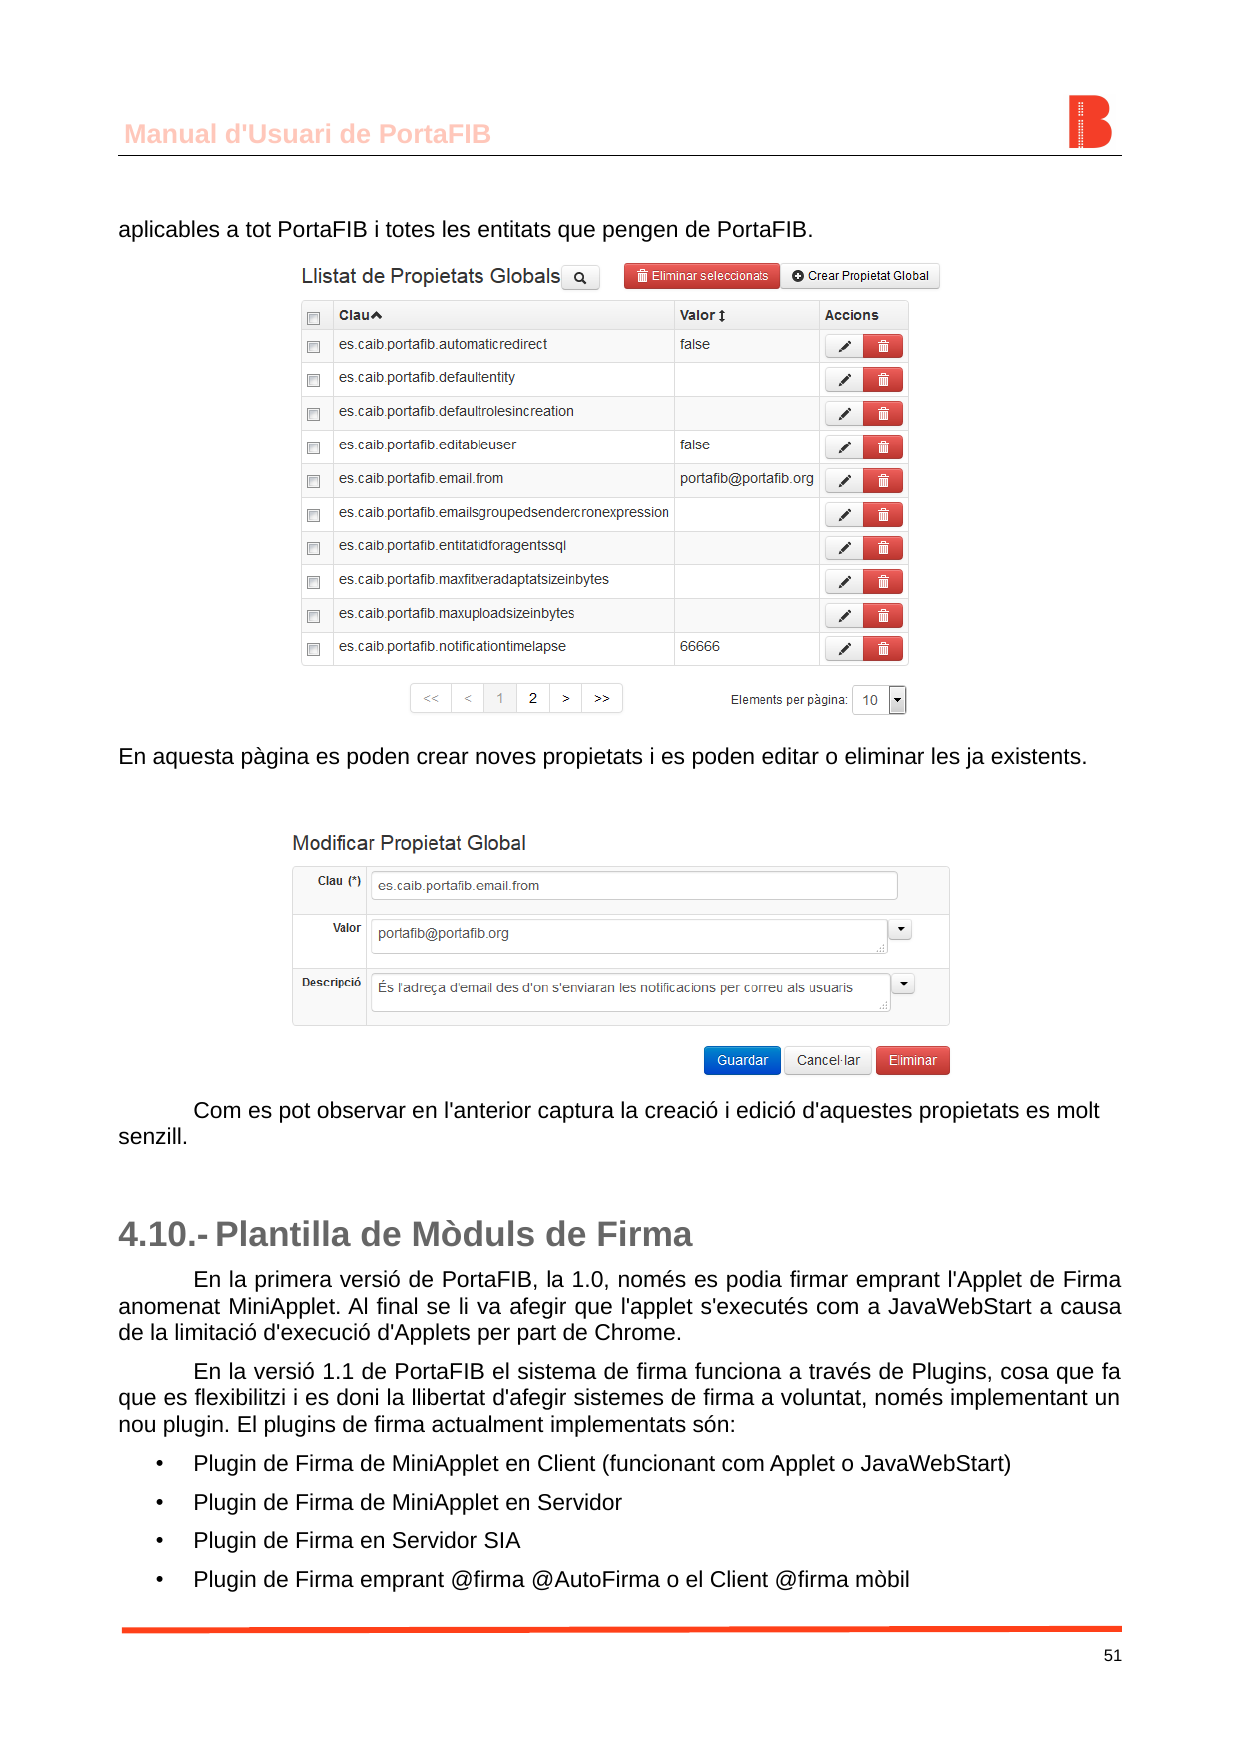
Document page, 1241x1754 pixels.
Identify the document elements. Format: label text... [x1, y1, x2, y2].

subtitle Plantilla de Mòduls de Firma [118, 1213, 1122, 1254]
list Plugin de Firma emprant @firma @AutoFirma o el Client @firma mòbil [156, 1566, 1122, 1592]
list Plugin de Firma de MiniApplet en Servidor [156, 1488, 1122, 1515]
text En la versió 1.1 de PortaFIB el sistema de firma funciona a través de Plugins, cosa que fa que es flexibilitzi i es doni la llibertat d'afegir sistemes de firma a voluntat, només implementant un nou plugin. El plugins de firma actualment implementats són: [118, 1358, 1122, 1437]
picture [293, 254, 947, 731]
list Plugin de Firma en Servidor SIA [156, 1527, 1122, 1554]
text En la primera versió de PortaFIB, la 1.0, només es podia firmar emprant l'Applet de Firma anomenat MiniApplet. Al final se li va afegir que l'applet s'executés com a JavaWebStart a causa de la limitació d'execució d'Applets per part de Chrome. [118, 1266, 1122, 1346]
text Com es pot observar en l'anterior captura la creació i edició d'aquestes propietats es molt senzill. [118, 1097, 1122, 1149]
text En aquesta pàgina es poden crear noves propietats i es poden editar o eliminar les ja existents. [118, 743, 1122, 769]
picture [284, 820, 957, 1085]
picture [1063, 94, 1117, 150]
list Plugin de Firma de MiniApplet en Client (funcionant com Applet o JavaWebStart) [156, 1449, 1122, 1476]
text aplicables a tot PortaFIB i totes les entitats que pengen de PortaFIB. [118, 216, 1122, 242]
